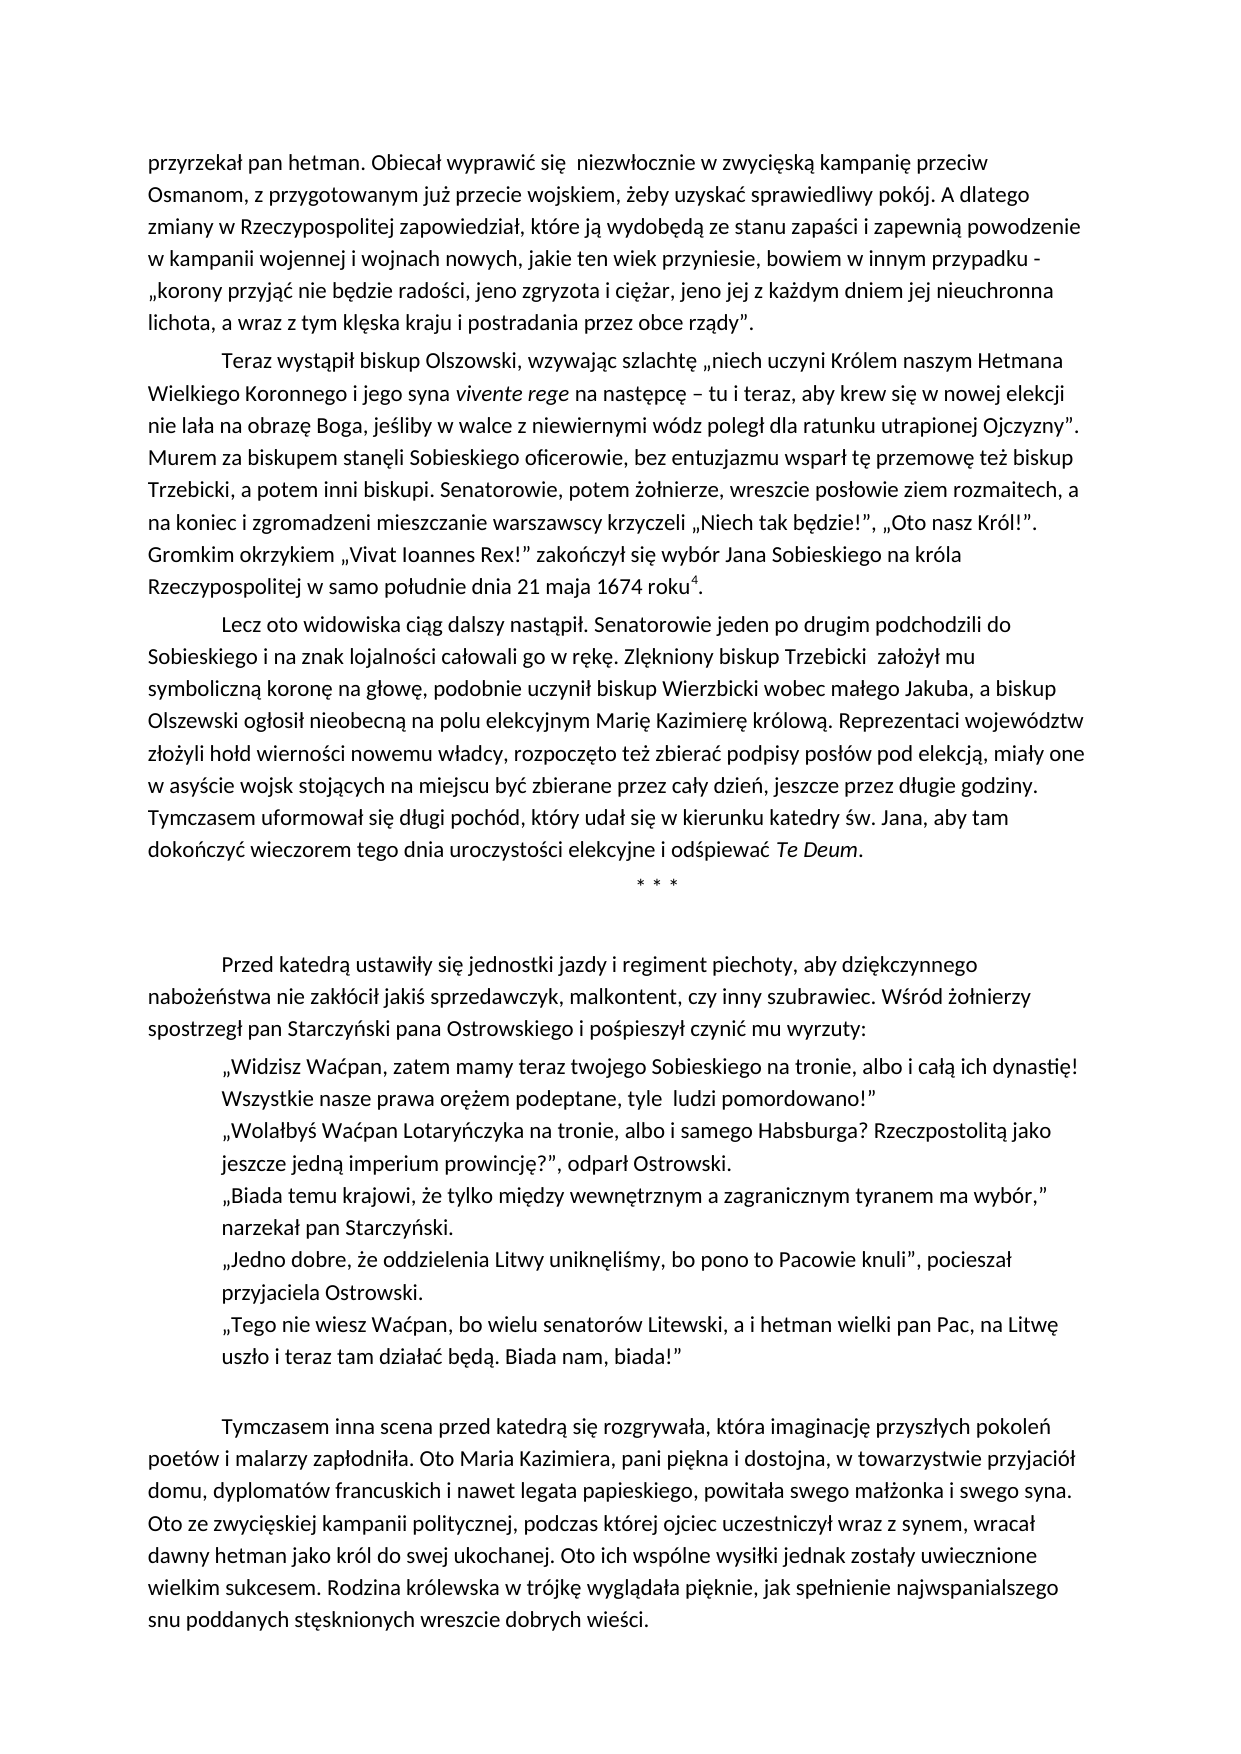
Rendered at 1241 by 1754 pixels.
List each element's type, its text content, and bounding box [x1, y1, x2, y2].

text „Jedno dobre, że oddzielenia Litwy uniknęliśmy, bo pono to Pacowie knuli”, pocieszał przyjaciela Ostrowski. [221, 1245, 1093, 1306]
text „Widzisz Waćpan, zatem mamy teraz twojego Sobieskiego na tronie, albo i całą ich dynastię! Wszystkie nasze prawa orężem podeptane, tyle ludzi pomordowano!” [221, 1052, 1093, 1112]
text Lecz oto widowiska ciąg dalszy nastąpił. Senatorowie jeden po drugim podchodzili do Sobieskiego i na znak lojalności całowali go w rękę. Zlękniony biskup Trzebicki założył mu symboliczną koronę na głowę, podobnie uczynił biskup Wierzbicki wobec małego Jakuba, a biskup Olszewski ogłosił nieobecną na polu elekcyjnym Marię Kazimierę królową. Reprezentaci województw złożyli hołd wierności nowemu władcy, rozpoczęto też zbierać podpisy posłów pod elekcją, miały one w asyście wojsk stojących na miejscu być zbierane przez cały dzień, jeszcze przez długie godziny. Tymczasem uformował się długi pochód, który udał się w kierunku katedry św. Jana, aby tam dokończyć wieczorem tego dnia uroczystości elekcyjne i odśpiewać Te Deum. [148, 610, 1093, 863]
text „Biada temu krajowi, że tylko między wewnętrznym a zagranicznym tyranem ma wybór,” narzekał pan Starczyński. [221, 1181, 1093, 1241]
text Tymczasem inna scena przed katedrą się rozgrywała, która imaginację przyszłych pokoleń poetów i malarzy zapłodniła. Oto Maria Kazimiera, pani piękna i dostojna, w towarzystwie przyjaciół domu, dyplomatów francuskich i nawet legata papieskiego, powitała swego małżonka i swego syna. Oto ze zwycięskiej kampanii politycznej, podczas której ojciec uczestniczył wraz z synem, wracał dawny hetman jako król do swej ukochanej. Oto ich wspólne wysiłki jednak zostały uwiecznione wielkim sukcesem. Rodzina królewska w trójkę wyglądała pięknie, jak spełnienie najwspanialszego snu poddanych stęsknionych wreszcie dobrych wieści. [148, 1412, 1093, 1633]
text „Tego nie wiesz Waćpan, bo wielu senatorów Litewski, a i hetman wielki pan Pac, na Litwę uszło i teraz tam działać będą. Biada nam, biada!” [221, 1310, 1093, 1370]
text * * * [148, 873, 1093, 902]
text „Wolałbyś Waćpan Lotaryńczyka na tronie, albo i samego Habsburga? Rzeczpostolitą jako jeszcze jedną imperium prowincję?”, odparł Ostrowski. [221, 1117, 1093, 1177]
text przyrzekał pan hetman. Obiecał wyprawić się niezwłocznie w zwycięską kampanię przeciw Osmanom, z przygotowanym już przecie wojskiem, żeby uzyskać sprawiedliwy pokój. A dlatego zmiany w Rzeczypospolitej zapowiedział, które ją wydobędą ze stanu zapaści i zapewnią powodzenie w kampanii wojennej i wojnach nowych, jakie ten wiek przyniesie, bowiem w innym przypadku - „korony przyjąć nie będzie radości, jeno zgryzota i ciężar, jeno jej z każdym dniem jej nieuchronna lichota, a wraz z tym klęska kraju i postradania przez obce rządy”. [148, 148, 1093, 337]
text Teraz wystąpił biskup Olszowski, wzywając szlachtę „niech uczyni Królem naszym Hetmana Wielkiego Koronnego i jego syna vivente rege na następcę – tu i teraz, aby krew się w nowej elekcji nie lała na obrazę Boga, jeśliby w walce z niewiernymi wódz poległ dla ratunku utrapionej Ojczyzny”. Murem za biskupem stanęli Sobieskiego oficerowie, bez entuzjazmu wsparł tę przemowę też biskup Trzebicki, a potem inni biskupi. Senatorowie, potem żołnierze, wreszcie posłowie ziem rozmaitech, a na koniec i zgromadzeni mieszczanie warszawscy krzyczeli „Niech tak będzie!”, „Oto nasz Król!”. Gromkim okrzykiem „Vivat Ioannes Rex!” zakończył się wybór Jana Sobieskiego na króla Rzeczypospolitej w samo południe dnia 21 maja 1674 roku. [148, 347, 1093, 600]
text Przed katedrą ustawiły się jednostki jazdy i regiment piechoty, aby dziękczynnego nabożeństwa nie zakłócił jakiś sprzedawczyk, malkontent, czy inny szubrawiec. Wśród żołnierzy spostrzegł pan Starczyński pana Ostrowskiego i pośpieszył czynić mu wyrzuty: [148, 950, 1093, 1042]
